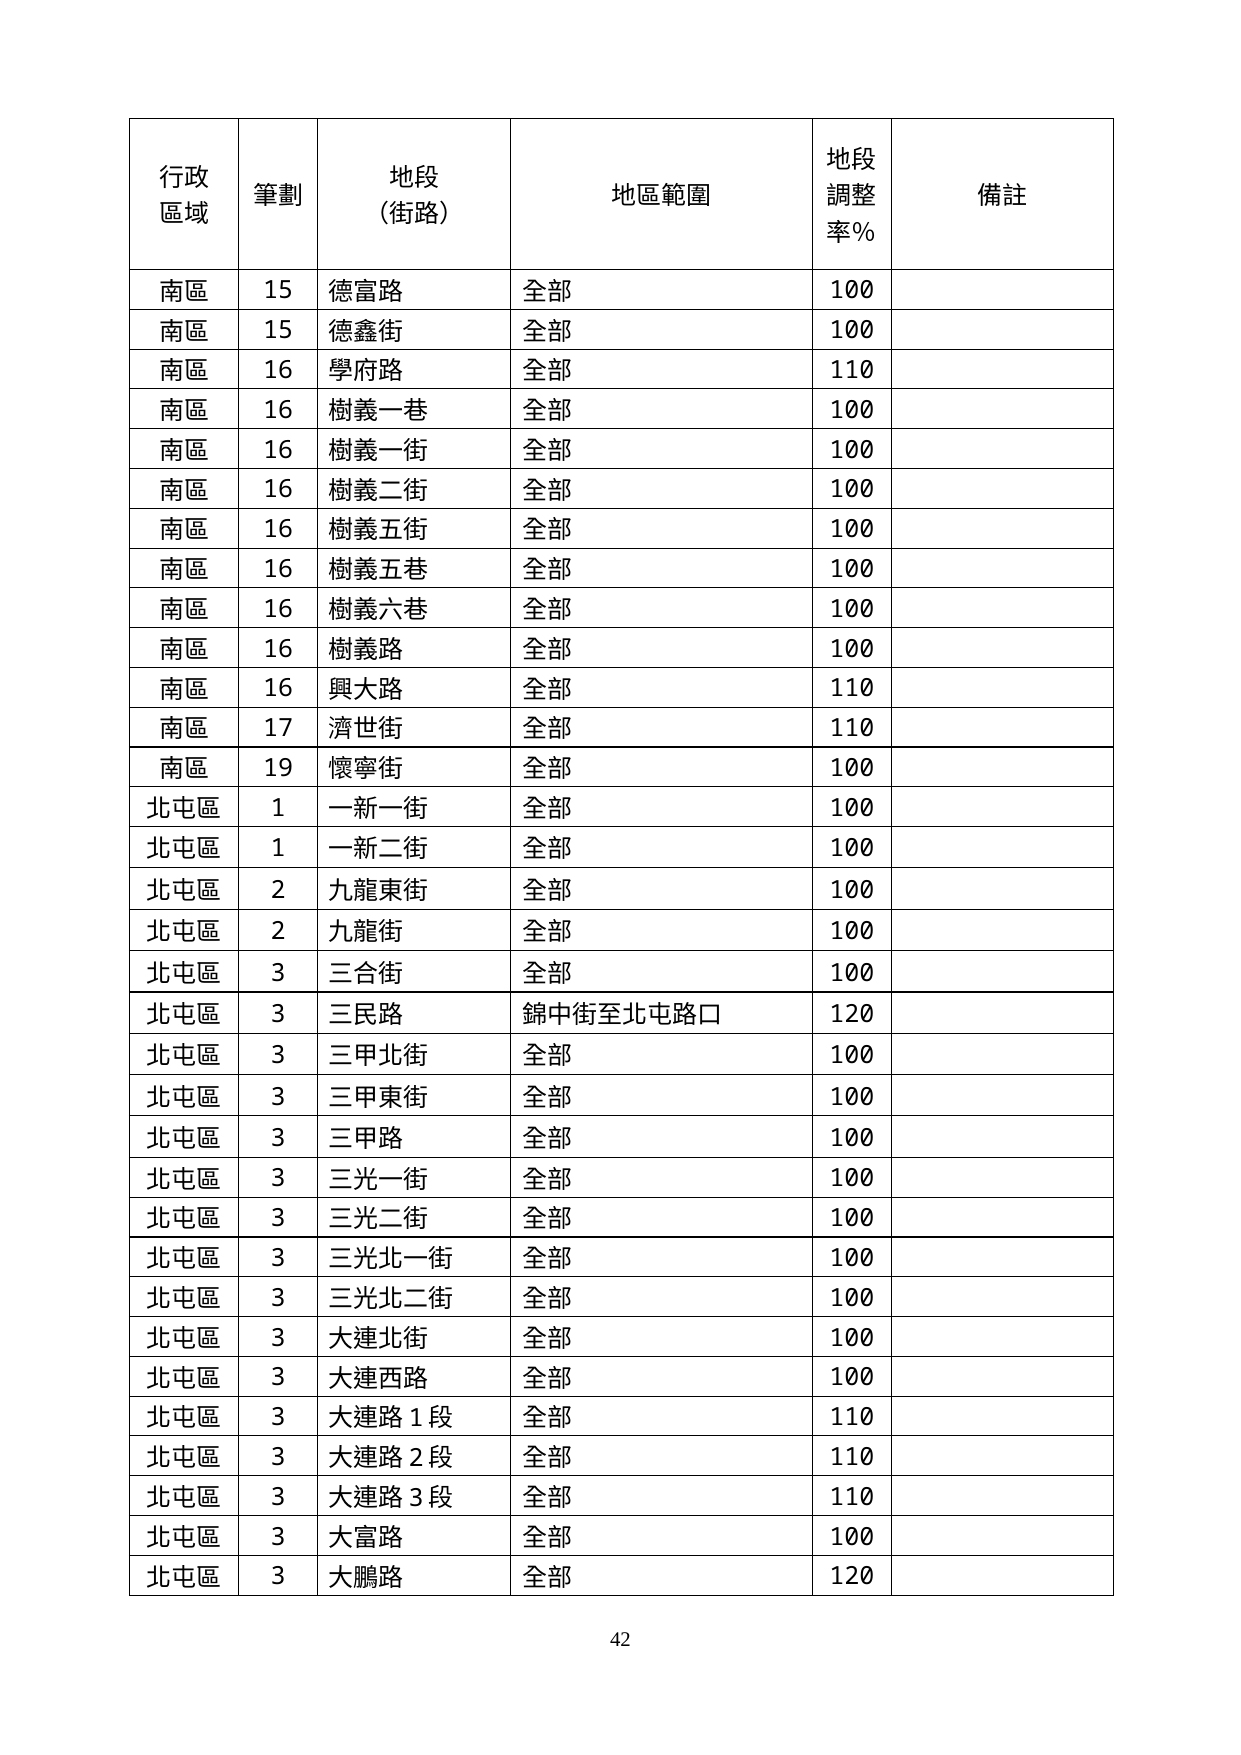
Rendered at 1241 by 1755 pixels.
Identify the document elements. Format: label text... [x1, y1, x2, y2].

table_cell 16 [239, 668, 317, 707]
table_cell 100 [813, 1116, 891, 1157]
table_cell [892, 1238, 1113, 1276]
table_cell 北屯區 [130, 1317, 238, 1356]
table_cell 全部 [511, 787, 812, 826]
table_cell 100 [813, 389, 891, 428]
table_cell 100 [813, 748, 891, 786]
table_cell 大連北街 [318, 1317, 510, 1356]
table_cell 100 [813, 1158, 891, 1197]
table_cell 南區 [130, 350, 238, 388]
table_cell 樹義路 [318, 628, 510, 667]
table_cell 1 [239, 827, 317, 867]
table_cell 全部 [511, 951, 812, 991]
table_cell 大連路3段 [318, 1476, 510, 1515]
table_cell [892, 1317, 1113, 1356]
table_cell 北屯區 [130, 1357, 238, 1396]
table_cell 16 [239, 389, 317, 428]
table_cell 100 [813, 509, 891, 547]
table_cell 100 [813, 469, 891, 508]
table_cell 北屯區 [130, 1397, 238, 1435]
table_cell 17 [239, 708, 317, 746]
table_cell [892, 389, 1113, 428]
table_cell 全部 [511, 1075, 812, 1115]
table_cell 100 [813, 310, 891, 348]
table_cell 全部 [511, 1277, 812, 1316]
table_cell 16 [239, 588, 317, 627]
table_cell 樹義六巷 [318, 588, 510, 627]
table_cell 120 [813, 1556, 891, 1594]
table_cell 三甲北街 [318, 1034, 510, 1074]
table_cell [892, 868, 1113, 909]
table_cell 九龍東街 [318, 868, 510, 909]
table_cell 16 [239, 350, 317, 388]
table_cell [892, 509, 1113, 547]
table_cell 全部 [511, 1436, 812, 1475]
table_cell 北屯區 [130, 868, 238, 909]
table_cell [892, 429, 1113, 468]
table_cell 大連路1段 [318, 1397, 510, 1435]
table_cell 3 [239, 993, 317, 1033]
table_cell 16 [239, 429, 317, 468]
table_cell 北屯區 [130, 787, 238, 826]
table_cell 100 [813, 1238, 891, 1276]
table_cell 100 [813, 429, 891, 468]
table_cell 懷寧街 [318, 748, 510, 786]
table_cell 三甲東街 [318, 1075, 510, 1115]
table_cell [892, 1075, 1113, 1115]
table_cell 北屯區 [130, 993, 238, 1033]
table_cell 15 [239, 270, 317, 309]
table_cell 100 [813, 270, 891, 309]
table_cell 19 [239, 748, 317, 786]
table_cell 100 [813, 628, 891, 667]
table_cell 100 [813, 588, 891, 627]
table_cell 100 [813, 1516, 891, 1555]
table_cell 學府路 [318, 350, 510, 388]
table_cell 3 [239, 1277, 317, 1316]
table_cell [892, 1436, 1113, 1475]
table_cell 北屯區 [130, 1034, 238, 1074]
table_cell 樹義一街 [318, 429, 510, 468]
table_cell 100 [813, 1198, 891, 1236]
table_cell 100 [813, 868, 891, 909]
table_cell [892, 1158, 1113, 1197]
table_cell 110 [813, 708, 891, 746]
table_cell 南區 [130, 429, 238, 468]
table_header 筆劃 [239, 119, 317, 269]
table_cell [892, 827, 1113, 867]
table_cell 興大路 [318, 668, 510, 707]
table_cell 三民路 [318, 993, 510, 1033]
table_cell 北屯區 [130, 1238, 238, 1276]
table_cell 北屯區 [130, 1075, 238, 1115]
table_cell 樹義五街 [318, 509, 510, 547]
table_cell 三光二街 [318, 1198, 510, 1236]
table_cell 南區 [130, 389, 238, 428]
table_header 地區範圍 [511, 119, 812, 269]
table_cell 全部 [511, 1476, 812, 1515]
table_cell 全部 [511, 748, 812, 786]
table_cell 全部 [511, 469, 812, 508]
table_cell 南區 [130, 628, 238, 667]
table_cell 3 [239, 1116, 317, 1157]
table_cell 德富路 [318, 270, 510, 309]
table_cell 北屯區 [130, 1158, 238, 1197]
table_cell 全部 [511, 389, 812, 428]
table_cell 全部 [511, 1158, 812, 1197]
table_cell 3 [239, 1556, 317, 1594]
table_cell 全部 [511, 868, 812, 909]
table_cell [892, 668, 1113, 707]
table_cell 全部 [511, 1238, 812, 1276]
table_cell 110 [813, 1476, 891, 1515]
table_header 地段 （街路） [318, 119, 510, 269]
table_cell 北屯區 [130, 1116, 238, 1157]
table_cell 3 [239, 1034, 317, 1074]
table_cell 110 [813, 1436, 891, 1475]
table_cell 北屯區 [130, 1436, 238, 1475]
table_cell 110 [813, 350, 891, 388]
table_cell [892, 910, 1113, 950]
table_cell 南區 [130, 748, 238, 786]
table_cell 北屯區 [130, 951, 238, 991]
table_cell [892, 469, 1113, 508]
table_cell 全部 [511, 910, 812, 950]
table_cell 濟世街 [318, 708, 510, 746]
table_cell [892, 1277, 1113, 1316]
table_cell 16 [239, 549, 317, 587]
table_cell 全部 [511, 668, 812, 707]
table_cell 100 [813, 1034, 891, 1074]
table_cell [892, 1198, 1113, 1236]
table_cell [892, 1116, 1113, 1157]
table_cell [892, 748, 1113, 786]
table_cell 三光北一街 [318, 1238, 510, 1276]
table_cell 3 [239, 1476, 317, 1515]
table_cell 全部 [511, 350, 812, 388]
table_cell [892, 1556, 1113, 1594]
table_cell 南區 [130, 588, 238, 627]
table_cell 大連西路 [318, 1357, 510, 1396]
table_cell [892, 708, 1113, 746]
table_cell 樹義二街 [318, 469, 510, 508]
table_cell 全部 [511, 827, 812, 867]
table_cell 全部 [511, 1317, 812, 1356]
table_cell [892, 951, 1113, 991]
table_cell 1 [239, 787, 317, 826]
table_cell [892, 310, 1113, 348]
table_cell 3 [239, 1317, 317, 1356]
table_cell 3 [239, 1397, 317, 1435]
table_cell 全部 [511, 549, 812, 587]
table_cell 南區 [130, 509, 238, 547]
table_cell 北屯區 [130, 910, 238, 950]
table_cell 北屯區 [130, 1198, 238, 1236]
table_cell 3 [239, 1516, 317, 1555]
table_cell 三甲路 [318, 1116, 510, 1157]
table_cell 16 [239, 509, 317, 547]
table_cell 大鵬路 [318, 1556, 510, 1594]
table_cell 全部 [511, 310, 812, 348]
table_cell 3 [239, 1075, 317, 1115]
table_cell 德鑫街 [318, 310, 510, 348]
table_cell 南區 [130, 668, 238, 707]
table_cell 錦中街至北屯路口 [511, 993, 812, 1033]
table_cell 全部 [511, 588, 812, 627]
table_cell 北屯區 [130, 827, 238, 867]
table_cell 16 [239, 469, 317, 508]
table_cell [892, 588, 1113, 627]
table_cell 100 [813, 951, 891, 991]
table_cell 100 [813, 827, 891, 867]
table_cell 全部 [511, 628, 812, 667]
table_cell 全部 [511, 1556, 812, 1594]
table_cell 大富路 [318, 1516, 510, 1555]
table_cell 全部 [511, 509, 812, 547]
table_cell 全部 [511, 270, 812, 309]
table_cell 120 [813, 993, 891, 1033]
table_cell 100 [813, 1357, 891, 1396]
table_cell 南區 [130, 270, 238, 309]
table_header 地段調整率％ [813, 119, 891, 269]
table_cell [892, 1357, 1113, 1396]
table_cell 3 [239, 1238, 317, 1276]
table_cell 2 [239, 868, 317, 909]
table_cell 15 [239, 310, 317, 348]
table_cell 100 [813, 787, 891, 826]
table_cell 南區 [130, 549, 238, 587]
table_cell 大連路2段 [318, 1436, 510, 1475]
table_cell 北屯區 [130, 1516, 238, 1555]
table_cell 110 [813, 668, 891, 707]
table_cell 3 [239, 1357, 317, 1396]
table_cell 110 [813, 1397, 891, 1435]
table_cell 全部 [511, 1397, 812, 1435]
table_cell 全部 [511, 429, 812, 468]
table_cell 三合街 [318, 951, 510, 991]
table_cell 北屯區 [130, 1476, 238, 1515]
table_header 備註 [892, 119, 1113, 269]
table_cell 3 [239, 951, 317, 991]
table_cell [892, 1516, 1113, 1555]
table_header 行政 區域 [130, 119, 238, 269]
table_cell 全部 [511, 1357, 812, 1396]
table_cell 100 [813, 1317, 891, 1356]
table_cell [892, 1034, 1113, 1074]
table_cell 100 [813, 1075, 891, 1115]
table_cell [892, 1397, 1113, 1435]
table_cell 2 [239, 910, 317, 950]
table_cell 全部 [511, 1516, 812, 1555]
table_cell 3 [239, 1158, 317, 1197]
table_cell 全部 [511, 1198, 812, 1236]
table_cell 100 [813, 910, 891, 950]
table_cell 3 [239, 1436, 317, 1475]
table_cell [892, 787, 1113, 826]
table_cell [892, 628, 1113, 667]
table_cell [892, 549, 1113, 587]
table_cell 16 [239, 628, 317, 667]
table_cell 三光北二街 [318, 1277, 510, 1316]
table_cell 一新一街 [318, 787, 510, 826]
table_cell 北屯區 [130, 1556, 238, 1594]
table_cell 九龍街 [318, 910, 510, 950]
table_cell [892, 1476, 1113, 1515]
table_cell 樹義一巷 [318, 389, 510, 428]
table_cell 100 [813, 549, 891, 587]
table_cell 全部 [511, 1116, 812, 1157]
table_cell 南區 [130, 469, 238, 508]
table_cell 全部 [511, 1034, 812, 1074]
table_cell [892, 350, 1113, 388]
table_cell 北屯區 [130, 1277, 238, 1316]
table_cell 樹義五巷 [318, 549, 510, 587]
table_cell 南區 [130, 310, 238, 348]
table_cell 一新二街 [318, 827, 510, 867]
table_cell [892, 270, 1113, 309]
table_cell 三光一街 [318, 1158, 510, 1197]
table_cell [892, 993, 1113, 1033]
table_cell 100 [813, 1277, 891, 1316]
table_cell 3 [239, 1198, 317, 1236]
table_cell 南區 [130, 708, 238, 746]
table_cell 全部 [511, 708, 812, 746]
